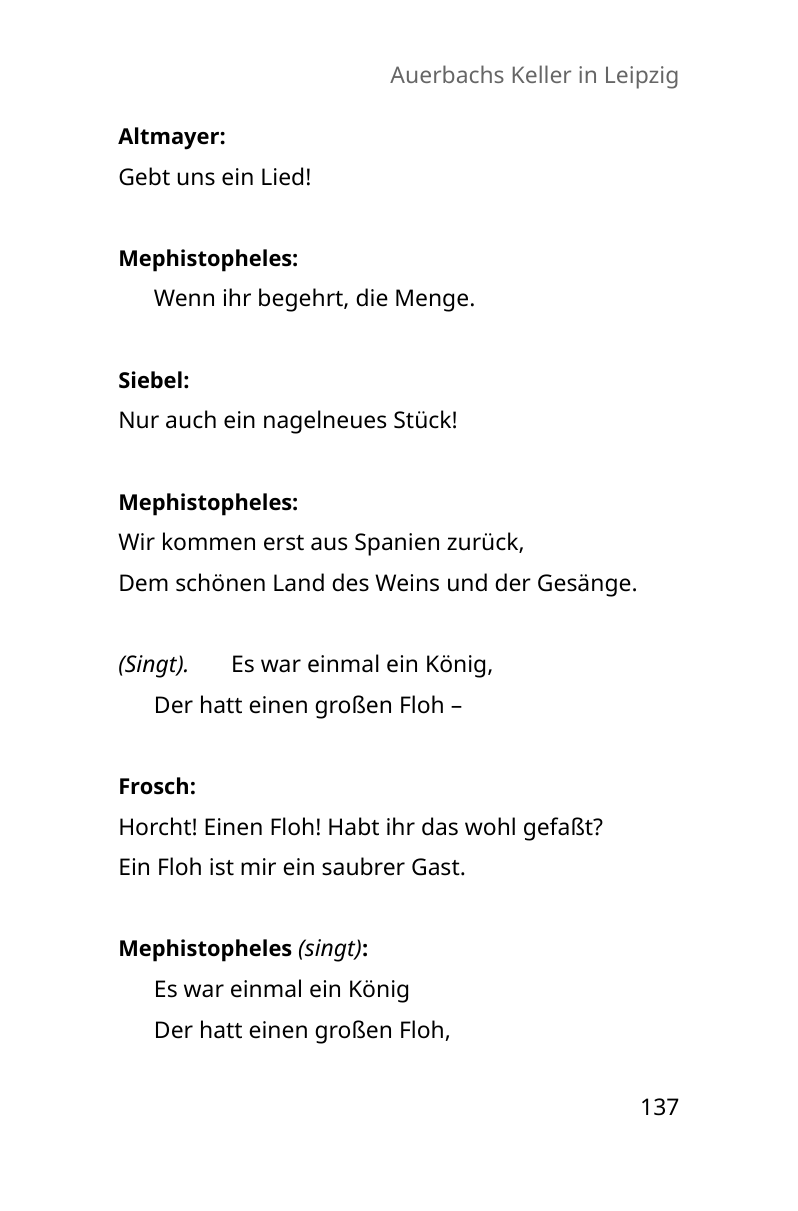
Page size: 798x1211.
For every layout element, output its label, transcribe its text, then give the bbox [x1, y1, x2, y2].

text Frosch: Horcht! Einen Floh! Habt ihr das wohl gefaßt? Ein Floh ist mir ein saubrer Gast. [118, 747, 679, 882]
text (Singt). Es war einmal ein König, Der hatt einen großen Floh – [118, 625, 679, 720]
text Mephistopheles: Wenn ihr begehrt, die Menge. [118, 219, 679, 313]
text Altmayer: Gebt uns ein Lied! [118, 120, 679, 192]
text Mephistopheles (singt): Es war einmal ein König Der hatt einen großen Floh, [118, 909, 679, 1045]
text Mephistopheles: Wir kommen erst aus Spanien zurück, Dem schönen Land des Weins und der Gesänge. [118, 462, 679, 598]
text Siebel: Nur auch ein nagelneues Stück! [118, 341, 679, 435]
